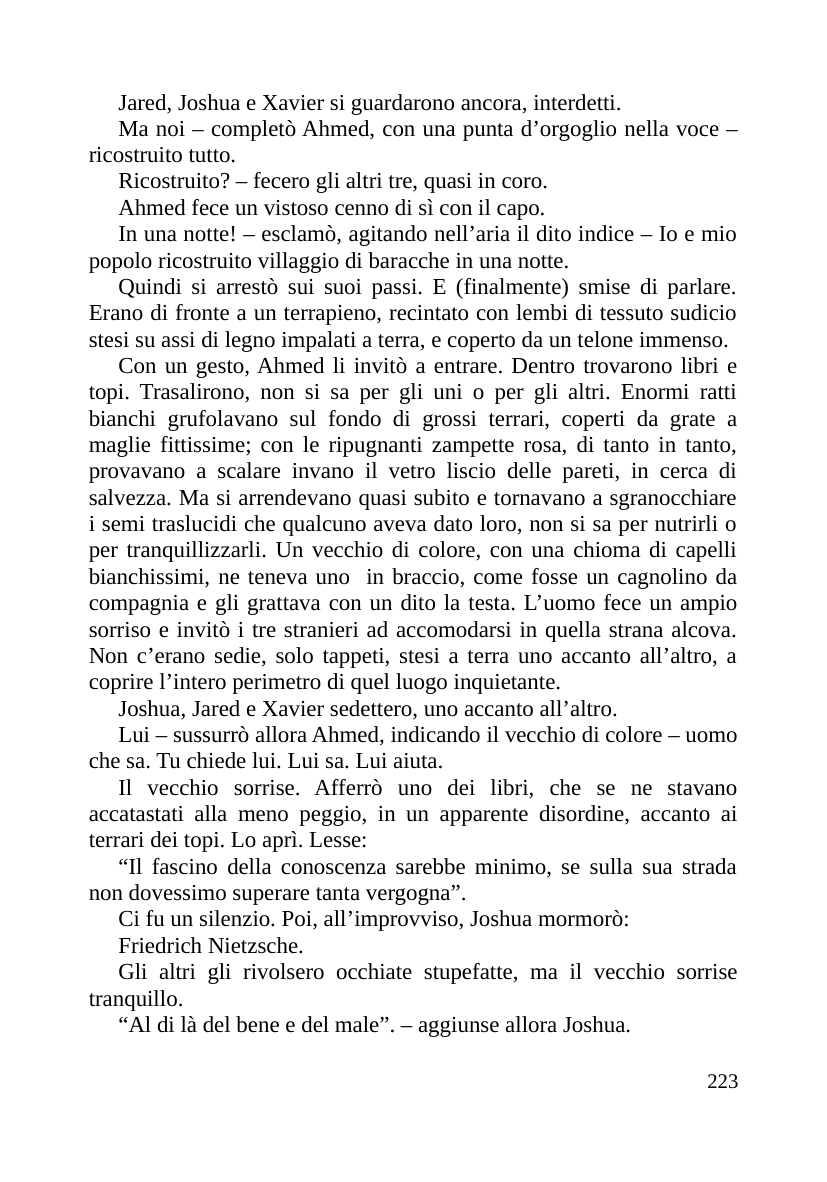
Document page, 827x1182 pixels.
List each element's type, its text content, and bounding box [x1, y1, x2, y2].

text Quindi si arrestò sui suoi passi. E (finalmente) smise di parlare. Erano di fronte a un terrapieno, recintato con lembi di tessuto sudicio stesi su assi di legno impalati a terra, e coperto da un telone immenso. [88, 273, 738, 352]
text In una notte! – esclamò, agitando nell’aria il dito indice – Io e mio popolo ricostruito villaggio di baracche in una notte. [88, 220, 738, 273]
text Joshua, Jared e Xavier sedettero, uno accanto all’altro. [88, 695, 738, 721]
text “Il fascino della conoscenza sarebbe minimo, se sulla sua strada non dovessimo superare tanta vergogna”. [88, 853, 738, 906]
text Jared, Joshua e Xavier si guardarono ancora, interdetti. [88, 88, 738, 115]
text Lui – sussurrò allora Ahmed, indicando il vecchio di colore – uomo che sa. Tu chiede lui. Lui sa. Lui aiuta. [88, 721, 738, 774]
text Ahmed fece un vistoso cenno di sì con il capo. [88, 194, 738, 220]
text Ricostruito? – fecero gli altri tre, quasi in coro. [88, 168, 738, 194]
text Con un gesto, Ahmed li invitò a entrare. Dentro trovarono libri e topi. Trasalirono, non si sa per gli uni o per gli altri. Enormi ratti bianchi grufolavano sul fondo di grossi terrari, coperti da grate a maglie fittissime; con le ripugnanti zampette rosa, di tanto in tanto, provavano a scalare invano il vetro liscio delle pareti, in cerca di salvezza. Ma si arrendevano quasi subito e tornavano a sgranocchiare i semi traslucidi che qualcuno aveva dato loro, non si sa per nutrirli o per tranquillizzarli. Un vecchio di colore, con una chioma di capelli bianchissimi, ne teneva uno in braccio, come fosse un cagnolino da compagnia e gli grattava con un dito la testa. L’uomo fece un ampio sorriso e invitò i tre stranieri ad accomodarsi in quella strana alcova. Non c’erano sedie, solo tappeti, stesi a terra uno accanto all’altro, a coprire l’intero perimetro di quel luogo inquietante. [88, 352, 738, 695]
text Friedrich Nietzsche. [88, 932, 738, 958]
text Ci fu un silenzio. Poi, all’improvviso, Joshua mormorò: [88, 906, 738, 932]
text Ma noi – completò Ahmed, con una punta d’orgoglio nella voce – ricostruito tutto. [88, 115, 738, 168]
text Gli altri gli rivolsero occhiate stupefatte, ma il vecchio sorrise tranquillo. [88, 958, 738, 1011]
text Il vecchio sorrise. Afferrò uno dei libri, che se ne stavano accatastati alla meno peggio, in un apparente disordine, accanto ai terrari dei topi. Lo aprì. Lesse: [88, 774, 738, 853]
text “Al di là del bene e del male”. – aggiunse allora Joshua. [88, 1011, 738, 1037]
